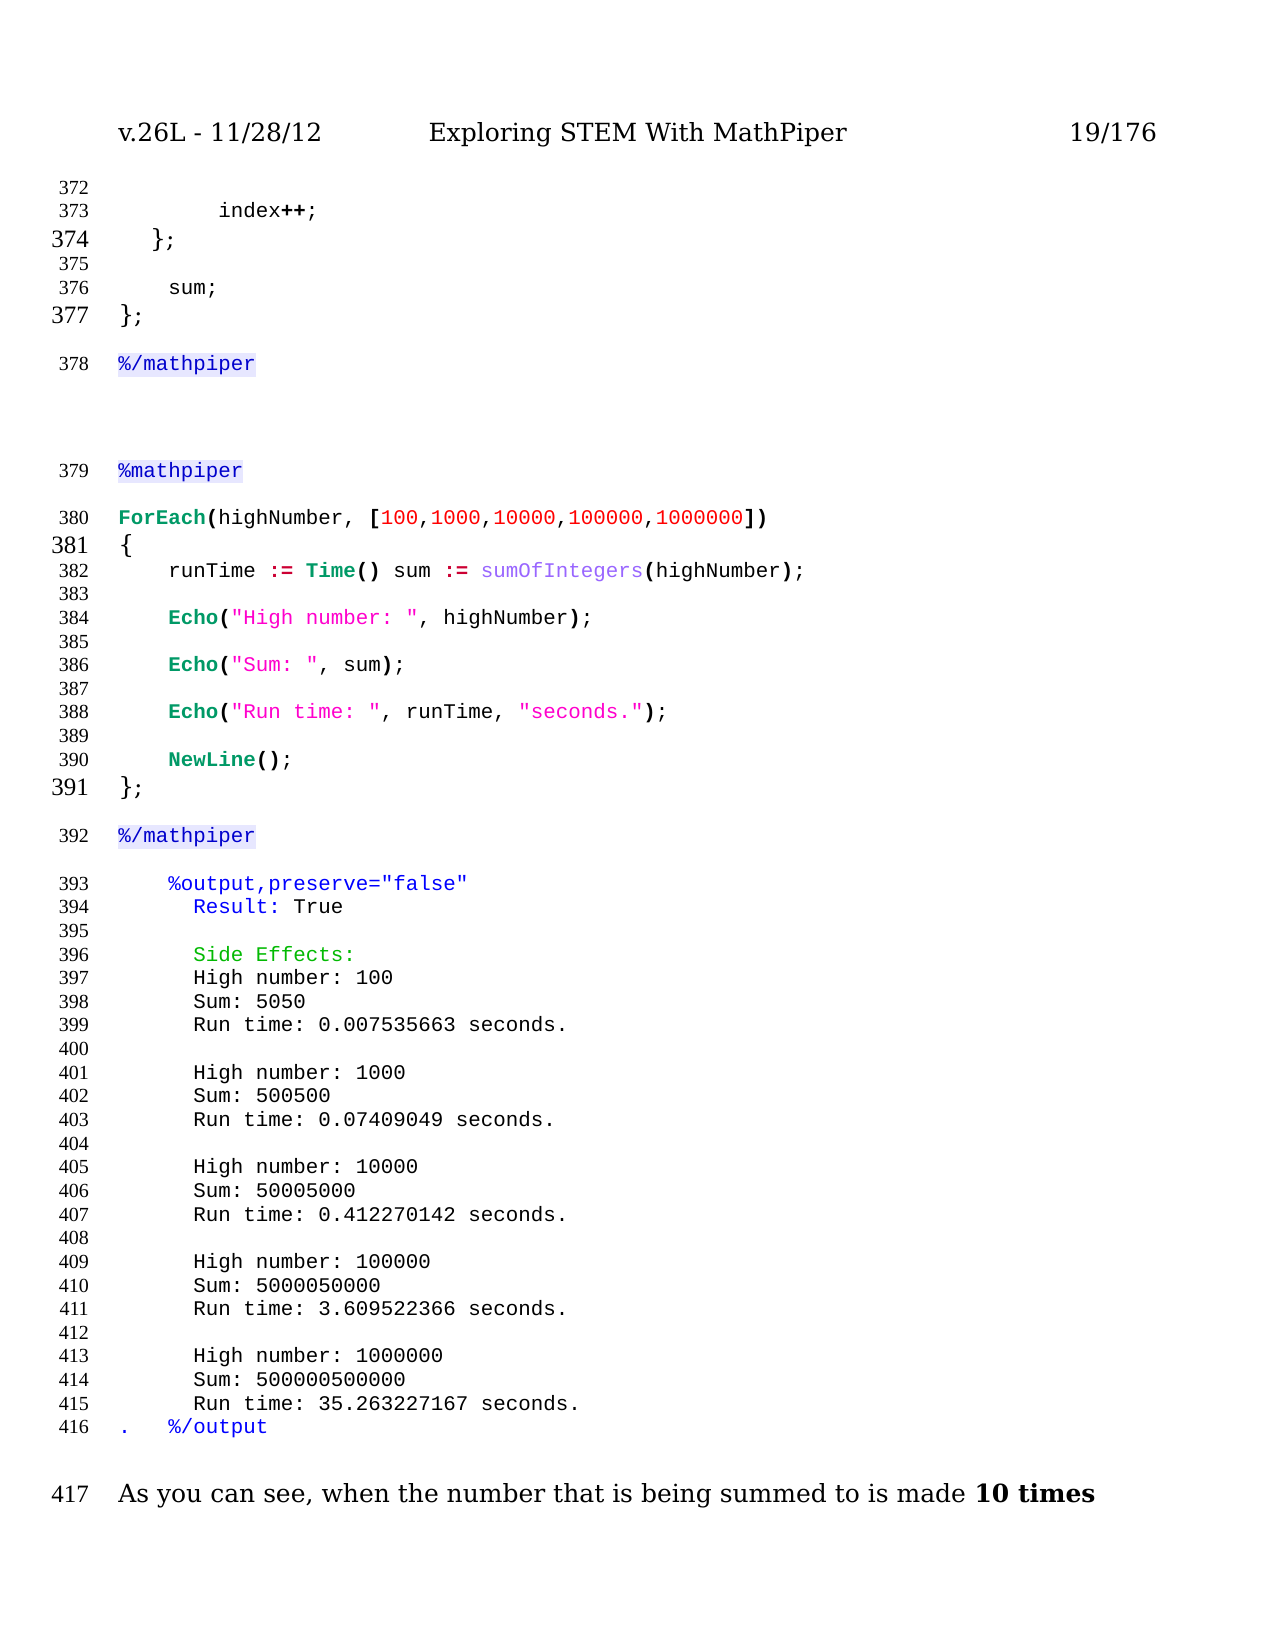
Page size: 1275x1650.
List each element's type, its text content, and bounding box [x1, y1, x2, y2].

text Sum: 500000500000 [118, 1369, 1157, 1393]
text High number: 1000 [118, 1062, 1157, 1085]
text Run time: 0.007535663 seconds. [118, 1014, 1157, 1038]
text Sum: 500500 [118, 1085, 1157, 1109]
text Run time: 0.07409049 seconds. [118, 1109, 1157, 1133]
text }; [118, 301, 1157, 330]
text As you can see, when the number that is being summed to is made 10 times [118, 1478, 1157, 1508]
text Side Effects: [118, 943, 1157, 967]
text }; [118, 772, 1157, 802]
text index++; [118, 200, 1157, 224]
text High number: 10000 [118, 1156, 1157, 1180]
text sum; [118, 277, 1157, 301]
text Run time: 35.263227167 seconds. [118, 1393, 1157, 1416]
text { [118, 531, 1157, 560]
text runTime := Time() sum := sumOfIntegers(highNumber); [118, 560, 1157, 583]
text %/mathpiper [118, 353, 1157, 377]
text ForEach(highNumber, [100,1000,10000,100000,1000000]) [118, 507, 1157, 531]
text Sum: 50005000 [118, 1180, 1157, 1204]
text Echo("High number: ", highNumber); [118, 607, 1157, 631]
text High number: 1000000 [118, 1346, 1157, 1369]
text Sum: 5050 [118, 991, 1157, 1014]
text Result: True [118, 896, 1157, 920]
text High number: 100000 [118, 1251, 1157, 1274]
text %mathpiper [118, 459, 1157, 483]
text NewLine(); [118, 749, 1157, 772]
text Run time: 0.412270142 seconds. [118, 1204, 1157, 1227]
text . %/output [118, 1416, 1157, 1440]
text Echo("Run time: ", runTime, "seconds."); [118, 702, 1157, 725]
text }; [118, 224, 1157, 253]
text High number: 100 [118, 967, 1157, 991]
text %output,preserve="false" [118, 873, 1157, 896]
text %/mathpiper [118, 825, 1157, 849]
text Run time: 3.609522366 seconds. [118, 1298, 1157, 1322]
text Echo("Sum: ", sum); [118, 654, 1157, 678]
text Sum: 5000050000 [118, 1274, 1157, 1298]
